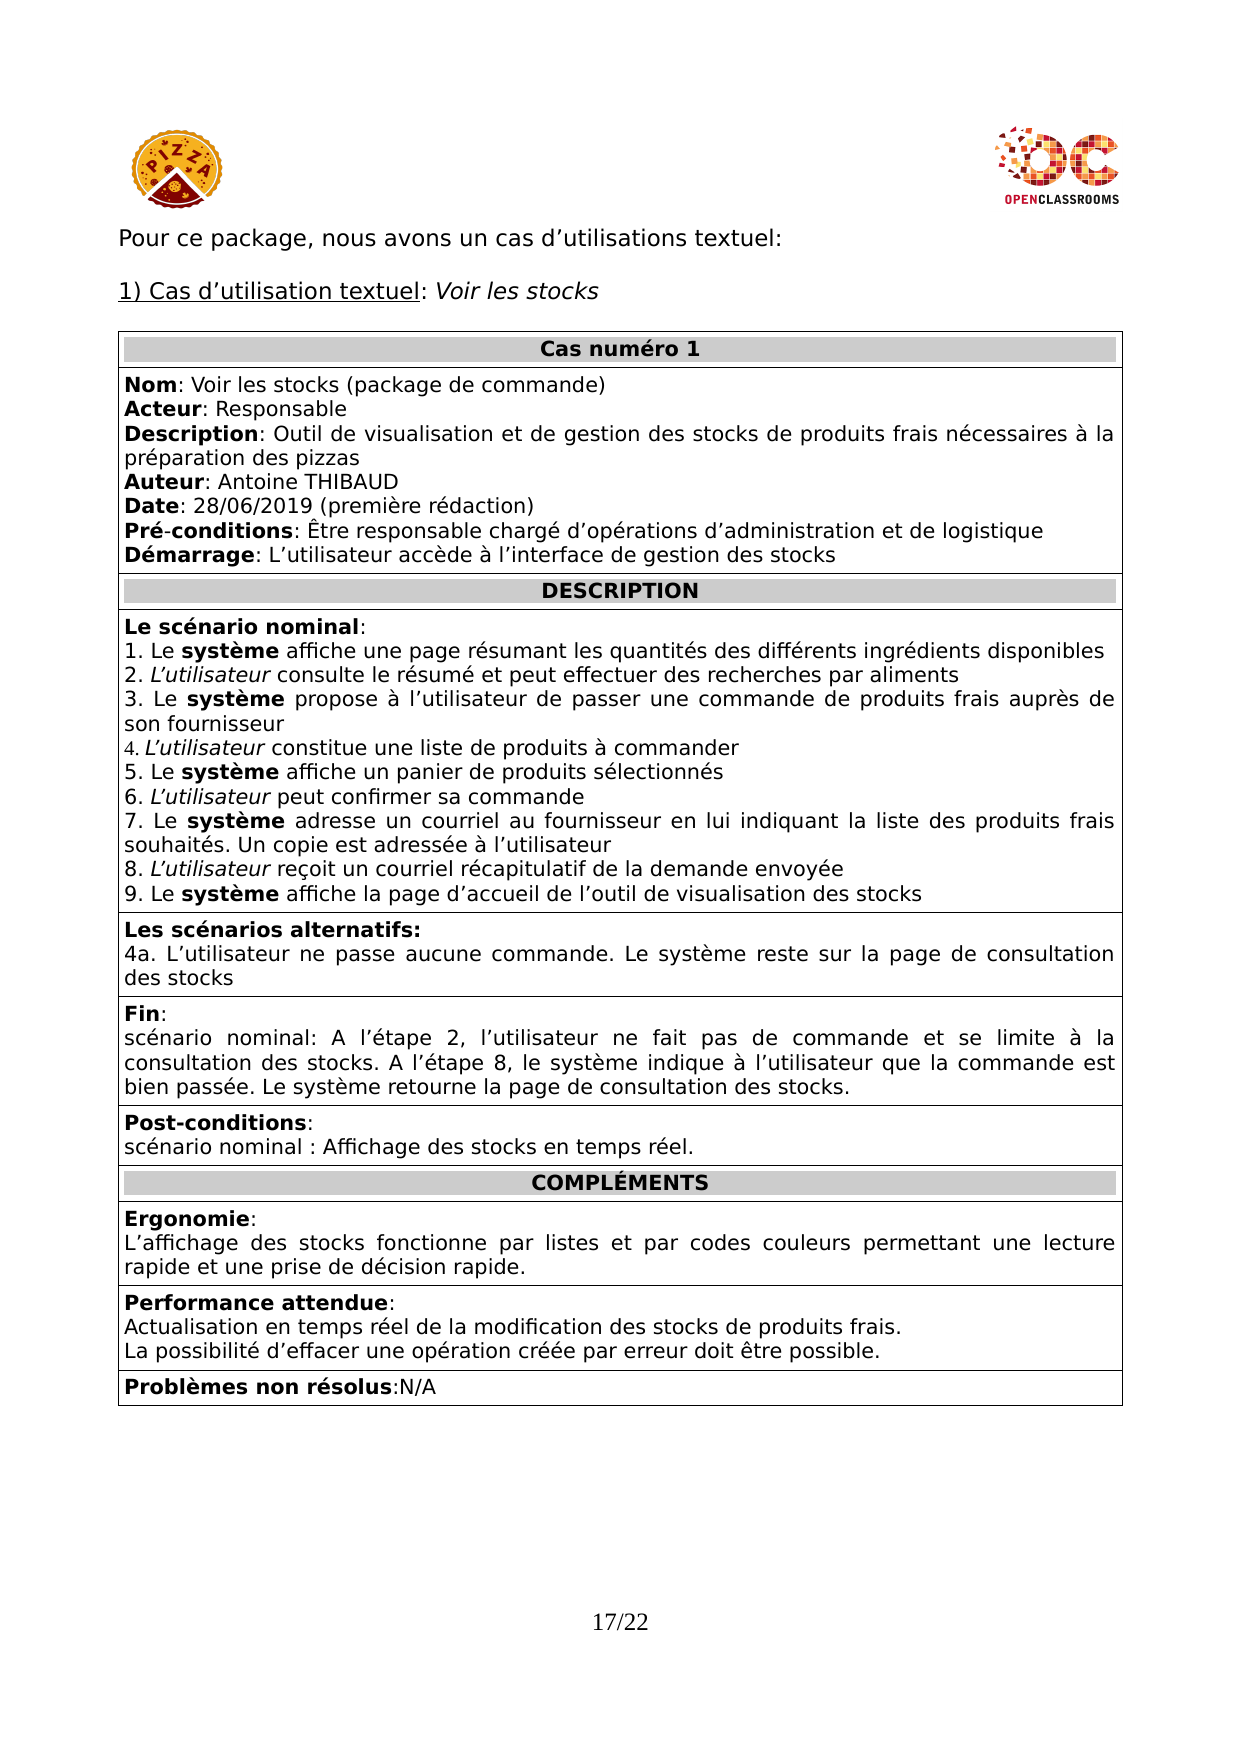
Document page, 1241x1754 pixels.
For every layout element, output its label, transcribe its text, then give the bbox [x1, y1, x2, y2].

table_cell DESCRIPTION [119, 574, 1122, 609]
table_cell Le scénario nominal: 1. Le système affiche une page résumant les quantités des différents ingrédients disponibles 2. L’utilisateur consulte le résumé et peut effectuer des recherches par aliments 3. Le système propose à l’utilisateur de passer une commande de produits frais auprès de son fournisseur 4. L’utilisateur constitue une liste de produits à commander 5. Le système affiche un panier de produits sélectionnés 6. L’utilisateur peut confirmer sa commande 7. Le système adresse un courriel au fournisseur en lui indiquant la liste des produits frais souhaités. Un copie est adressée à l’utilisateur 8. L’utilisateur reçoit un courriel récapitulatif de la demande envoyée 9. Le système affiche la page d’accueil de l’outil de visualisation des stocks [119, 610, 1122, 912]
table_cell Les scénarios alternatifs: 4a. L’utilisateur ne passe aucune commande. Le système reste sur la page de consultation des stocks [119, 913, 1122, 996]
picture [990, 118, 1123, 212]
table_cell Nom: Voir les stocks (package de commande) Acteur: Responsable Description: Outil de visualisation et de gestion des stocks de produits frais nécessaires à la préparation des pizzas Auteur: Antoine THIBAUD Date: 28/06/2019 (première rédaction) Pré-conditions: Être responsable chargé d’opérations d’administration et de logistique Démarrage: L’utilisateur accède à l’interface de gestion des stocks [119, 368, 1122, 573]
table_cell Ergonomie: L’affichage des stocks fonctionne par listes et par codes couleurs permettant une lecture rapide et une prise de décision rapide. [119, 1202, 1122, 1285]
table_header Cas numéro 1 [119, 332, 1122, 367]
table_cell COMPLÉMENTS [119, 1166, 1122, 1201]
picture [122, 121, 232, 217]
table_cell Performance attendue: Actualisation en temps réel de la modification des stocks de produits frais. La possibilité d’effacer une opération créée par erreur doit être possible. [119, 1286, 1122, 1369]
table_cell Fin: scénario nominal: A l’étape 2, l’utilisateur ne fait pas de commande et se limite à la consultation des stocks. A l’étape 8, le système indique à l’utilisateur que la commande est bien passée. Le système retourne la page de consultation des stocks. [119, 997, 1122, 1105]
table_cell Post-conditions: scénario nominal : Affichage des stocks en temps réel. [119, 1106, 1122, 1165]
table_cell Problèmes non résolus:N/A [119, 1371, 1122, 1405]
text Pour ce package, nous avons un cas d’utilisations textuel: [118, 225, 1122, 251]
text 1) Cas d’utilisation textuel: Voir les stocks [118, 278, 1122, 305]
